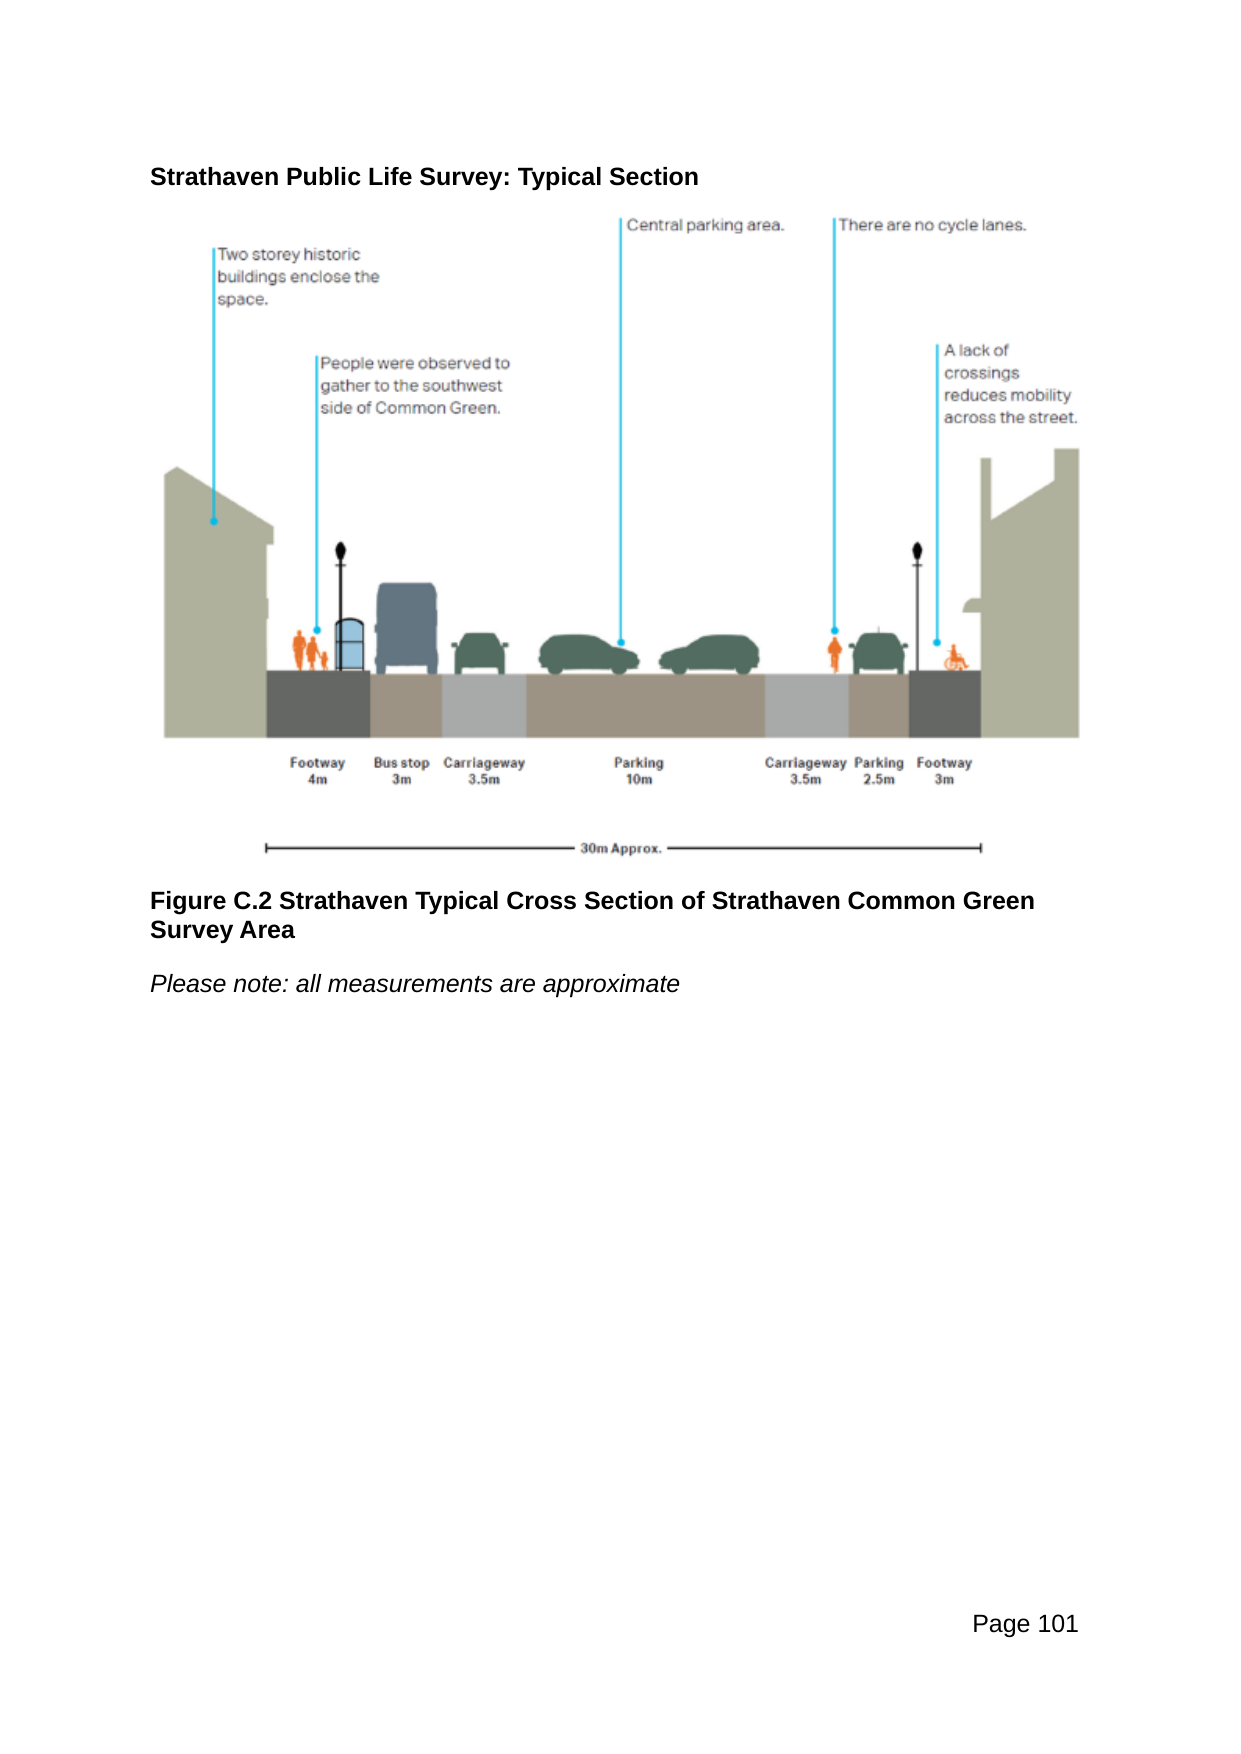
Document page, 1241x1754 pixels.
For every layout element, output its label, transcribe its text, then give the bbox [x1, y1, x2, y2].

text Figure C.2 Strathaven Typical Cross Section of Strathaven Common Green Survey Area [150, 886, 1090, 944]
text Please note: all measurements are approximate [150, 969, 1090, 997]
subtitle Strathaven Public Life Survey: Typical Section [150, 162, 1090, 191]
